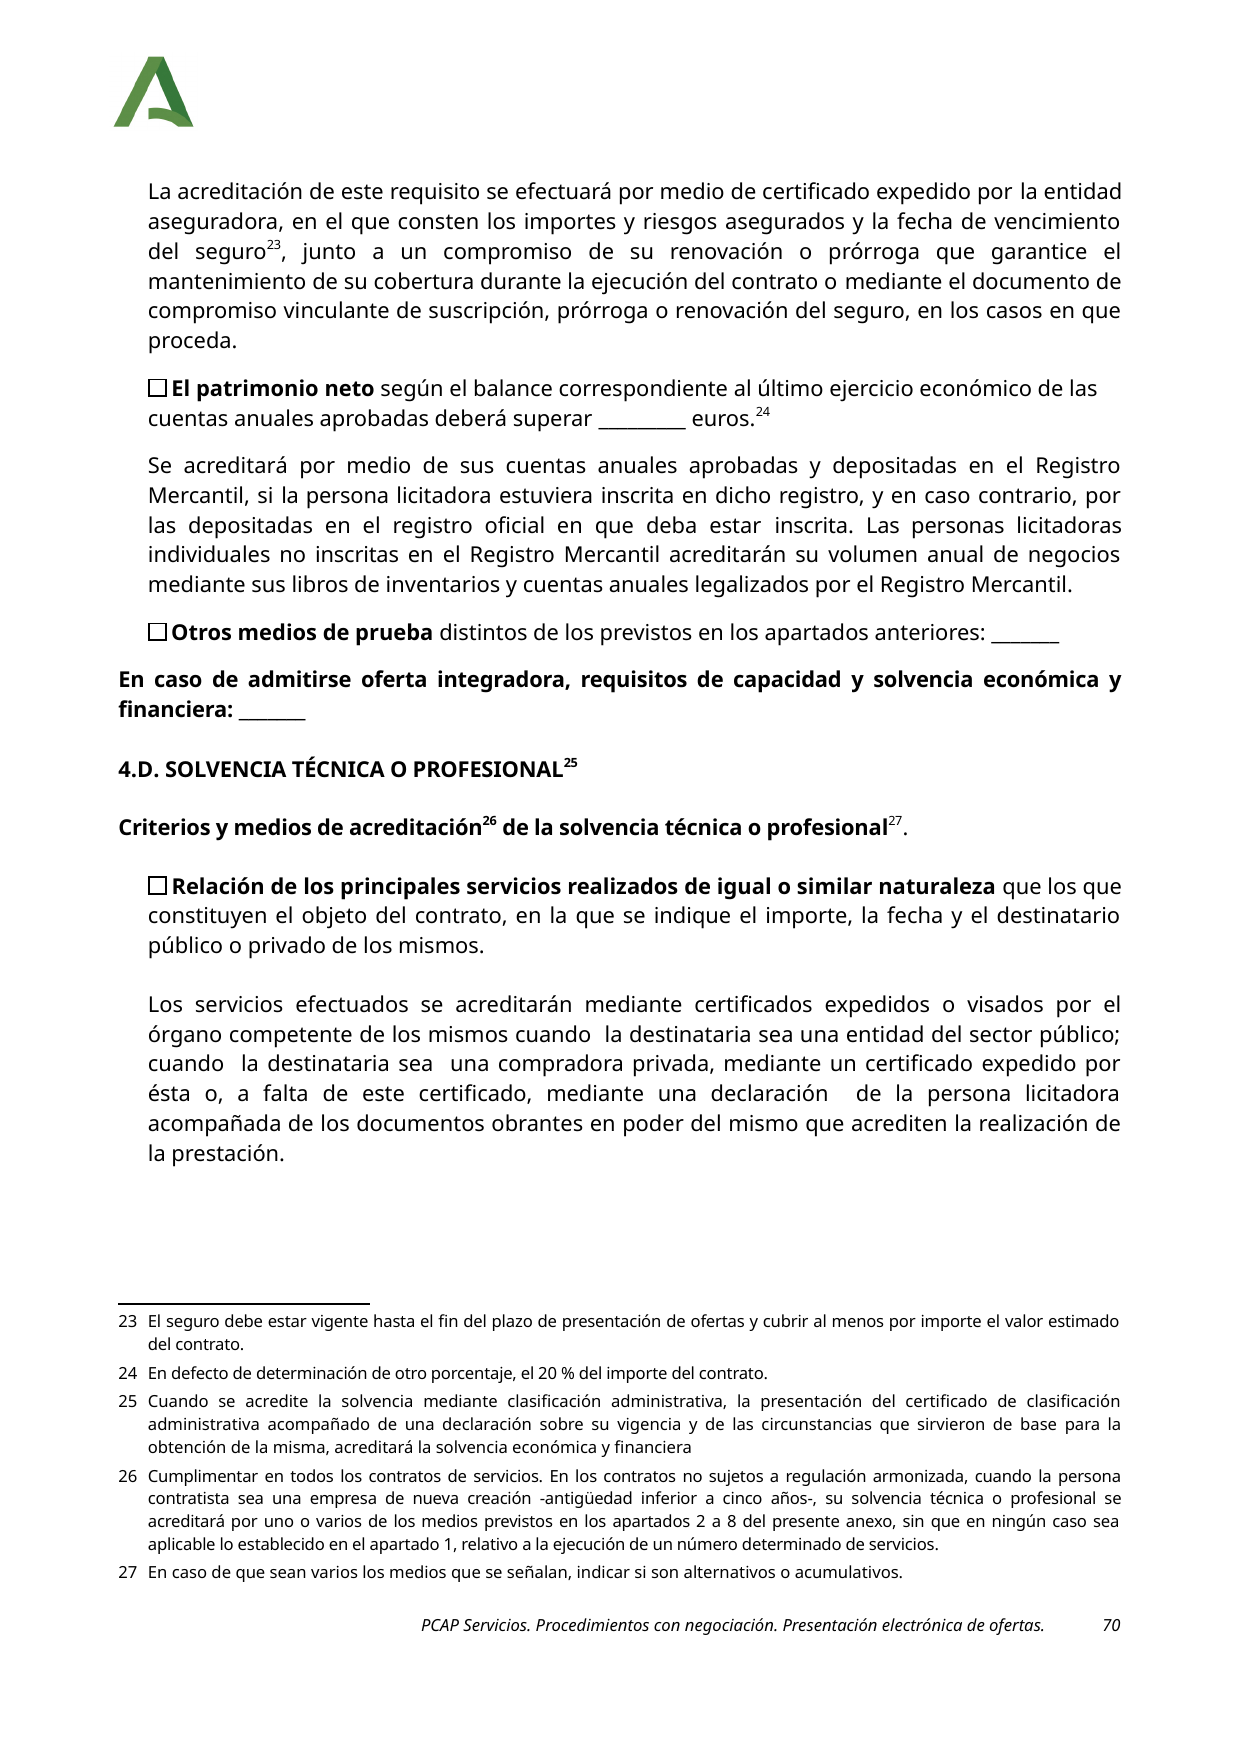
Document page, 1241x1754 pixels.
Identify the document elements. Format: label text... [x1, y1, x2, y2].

text En caso de admitirse oferta integradora, requisitos de capacidad y solvencia económica y financiera: _______ [118, 664, 1122, 724]
text Criterios y medios de acreditación de la solvencia técnica o profesional. [118, 812, 1122, 842]
text En defecto de determinación de otro porcentaje, el 20 % del importe del contrato. [118, 1361, 1122, 1384]
text Cuando se acredite la solvencia mediante clasificación administrativa, la presentación del certificado de clasificación administrativa acompañado de una declaración sobre su vigencia y de las circunstancias que sirvieron de base para la obtención de la misma, acreditará la solvencia económica y financiera [118, 1390, 1122, 1458]
text Se acreditará por medio de sus cuentas anuales aprobadas y depositadas en el Registro Mercantil, si la persona licitadora estuviera inscrita en dicho registro, y en caso contrario, por las depositadas en el registro oficial en que deba estar inscrita. Las personas licitadoras individuales no inscritas en el Registro Mercantil acreditarán su volumen anual de negocios mediante sus libros de inventarios y cuentas anuales legalizados por el Registro Mercantil. [148, 450, 1122, 599]
text 4.D. SOLVENCIA TÉCNICA O PROFESIONAL [118, 754, 1122, 783]
text El patrimonio neto según el balance correspondiente al último ejercicio económico de las cuentas anuales aprobadas deberá superar _________ euros. [148, 373, 1122, 432]
text Cumplimentar en todos los contratos de servicios. En los contratos no sujetos a regulación armonizada, cuando la persona contratista sea una empresa de nueva creación -antigüedad inferior a cinco años-, su solvencia técnica o profesional se acreditará por uno o varios de los medios previstos en los apartados 2 a 8 del presente anexo, sin que en ningún caso sea aplicable lo establecido en el apartado 1, relativo a la ejecución de un número determinado de servicios. [118, 1464, 1122, 1555]
text Los servicios efectuados se acreditarán mediante certificados expedidos o visados por el órgano competente de los mismos cuando la destinataria sea una entidad del sector público; cuando la destinataria sea una compradora privada, mediante un certificado expedido por ésta o, a falta de este certificado, mediante una declaración de la persona licitadora acompañada de los documentos obrantes en poder del mismo que acrediten la realización de la prestación. [148, 989, 1122, 1168]
picture [109, 52, 198, 131]
text Otros medios de prueba distintos de los previstos en los apartados anteriores: _______ [148, 617, 1122, 647]
text El seguro debe estar vigente hasta el fin del plazo de presentación de ofertas y cubrir al menos por importe el valor estimado del contrato. [118, 1310, 1122, 1356]
text La acreditación de este requisito se efectuará por medio de certificado expedido por la entidad aseguradora, en el que consten los importes y riesgos asegurados y la fecha de vencimiento del seguro, junto a un compromiso de su renovación o prórroga que garantice el mantenimiento de su cobertura durante la ejecución del contrato o mediante el documento de compromiso vinculante de suscripción, prórroga o renovación del seguro, en los casos en que proceda. [148, 176, 1122, 355]
text En caso de que sean varios los medios que se señalan, indicar si son alternativos o acumulativos. [118, 1561, 1122, 1584]
text Relación de los principales servicios realizados de igual o similar naturaleza que los que constituyen el objeto del contrato, en la que se indique el importe, la fecha y el destinatario público o privado de los mismos. [148, 871, 1122, 960]
